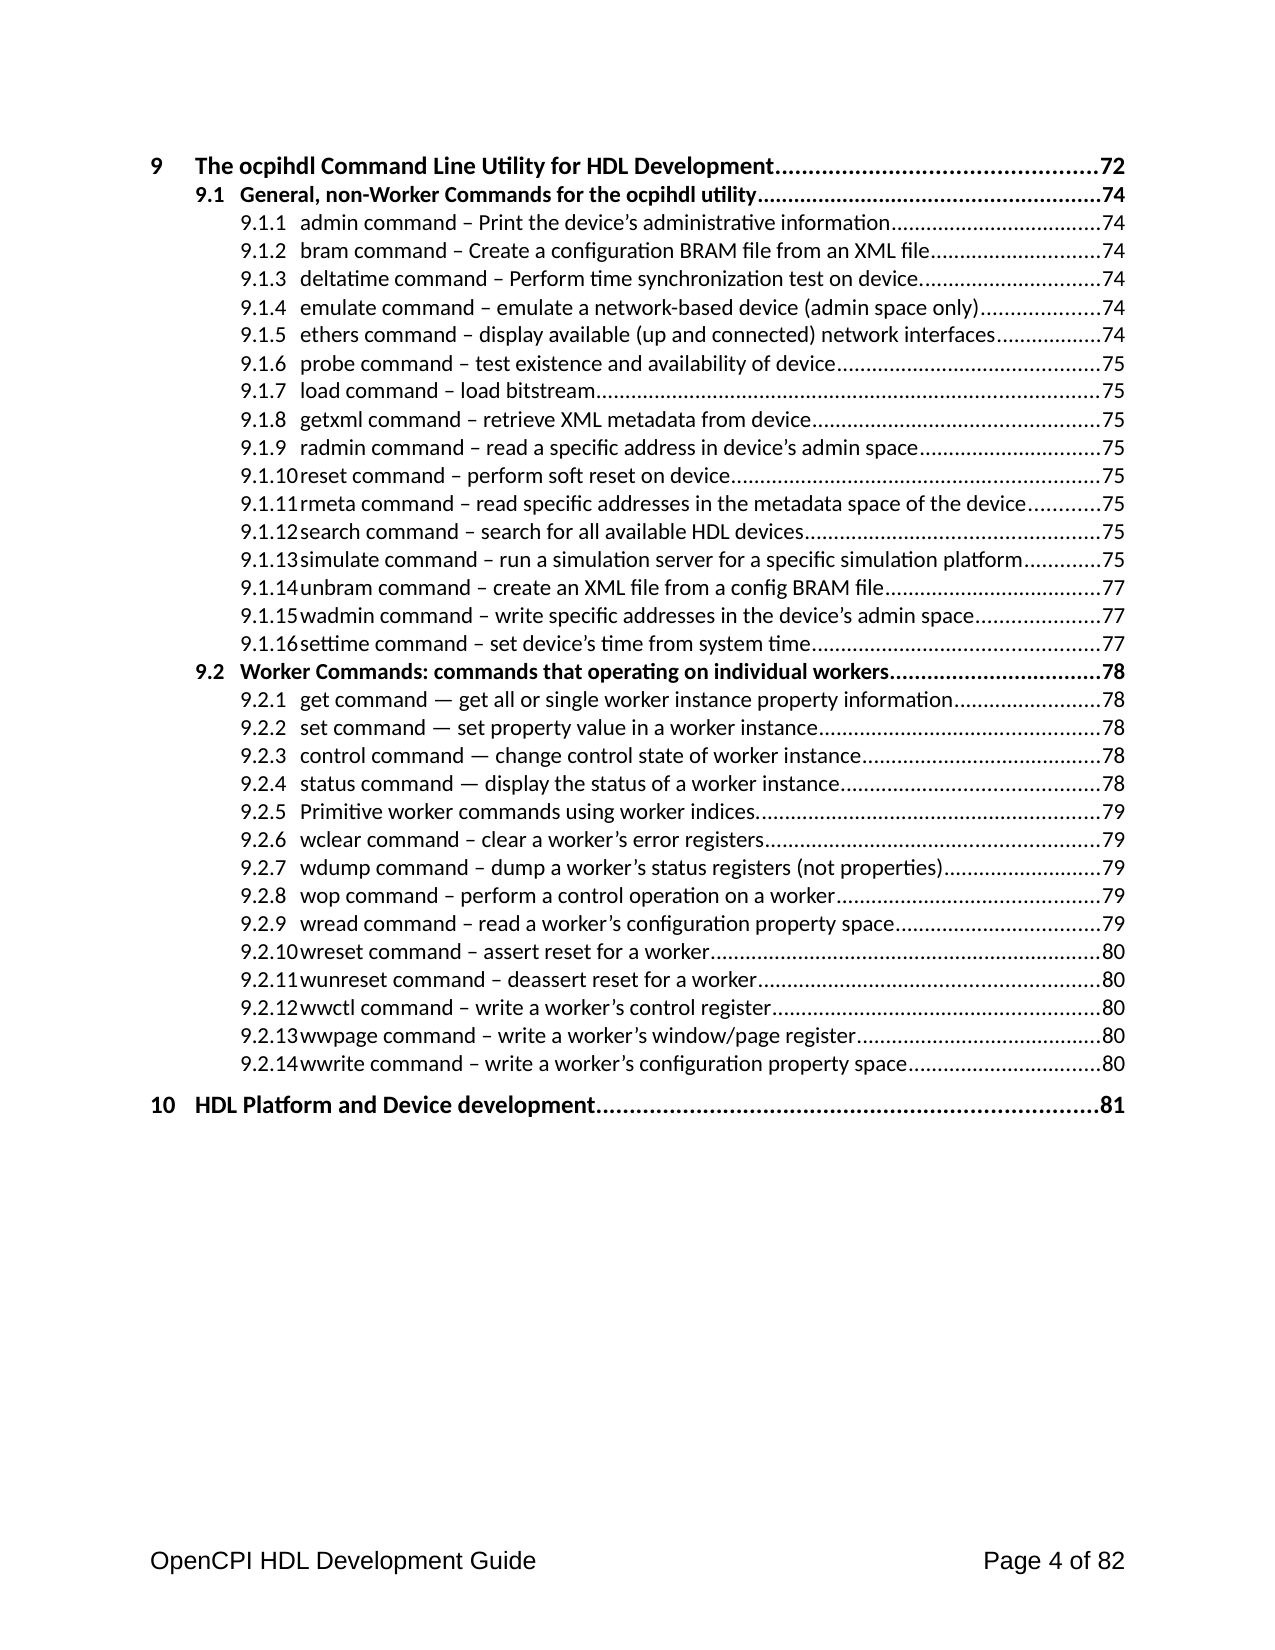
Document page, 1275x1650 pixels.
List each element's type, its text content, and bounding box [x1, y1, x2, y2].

text 9.1.12 search command – search for all available HDL devices 75 [200, 517, 1125, 545]
text 9.2.3 control command — change control state of worker instance 78 [200, 741, 1125, 769]
text 9.2.9 wread command – read a worker’s configuration property space 79 [200, 909, 1125, 937]
text 9.2.6 wclear command – clear a worker’s error registers 79 [200, 825, 1125, 853]
text 9.2.12 wwctl command – write a worker’s control register 80 [200, 993, 1125, 1021]
text 9.2.7 wdump command – dump a worker’s status registers (not properties) 79 [200, 853, 1125, 881]
text 10 HDL Platform and Device development 81 [150, 1090, 1125, 1120]
text 9.2.2 set command — set property value in a worker instance 78 [200, 713, 1125, 741]
text 9.2.1 get command — get all or single worker instance property information 78 [200, 685, 1125, 713]
text 9 The ocpihdl Command Line Utility for HDL Development 72 [150, 150, 1125, 181]
text 9.1 General, non-Worker Commands for the ocpihdl utility 74 [175, 181, 1125, 208]
text 9.1.6 probe command – test existence and availability of device 75 [200, 349, 1125, 377]
text 9.2.4 status command — display the status of a worker instance 78 [200, 769, 1125, 797]
text 9.1.7 load command – load bitstream 75 [200, 377, 1125, 405]
text 9.2.5 Primitive worker commands using worker indices. 79 [200, 797, 1125, 825]
text 9.1.14 unbram command – create an XML file from a config BRAM file 77 [200, 573, 1125, 601]
text 9.2.14 wwrite command – write a worker’s configuration property space 80 [200, 1049, 1125, 1077]
text 9.1.2 bram command – Create a configuration BRAM file from an XML file 74 [200, 237, 1125, 264]
text 9.1.1 admin command – Print the device’s administrative information 74 [200, 208, 1125, 237]
text 9.2.13 wwpage command – write a worker’s window/page register 80 [200, 1021, 1125, 1049]
text 9.2 Worker Commands: commands that operating on individual workers 78 [175, 657, 1125, 685]
text 9.1.15 wadmin command – write specific addresses in the device’s admin space 77 [200, 601, 1125, 629]
text 9.1.16 settime command – set device’s time from system time 77 [200, 629, 1125, 657]
text 9.1.5 ethers command – display available (up and connected) network interfaces 74 [200, 321, 1125, 349]
text 9.2.8 wop command – perform a control operation on a worker 79 [200, 881, 1125, 909]
text 9.1.11 rmeta command – read specific addresses in the metadata space of the device 75 [200, 489, 1125, 517]
text 9.2.11 wunreset command – deassert reset for a worker 80 [200, 965, 1125, 993]
text 9.1.13 simulate command – run a simulation server for a specific simulation platform 75 [200, 545, 1125, 573]
text 9.1.8 getxml command – retrieve XML metadata from device 75 [200, 405, 1125, 433]
text 9.1.10 reset command – perform soft reset on device 75 [200, 461, 1125, 489]
text 9.2.10 wreset command – assert reset for a worker 80 [200, 937, 1125, 965]
text 9.1.3 deltatime command – Perform time synchronization test on device. 74 [200, 264, 1125, 293]
text 9.1.4 emulate command – emulate a network-based device (admin space only) 74 [200, 293, 1125, 321]
text 9.1.9 radmin command – read a specific address in device’s admin space 75 [200, 433, 1125, 461]
